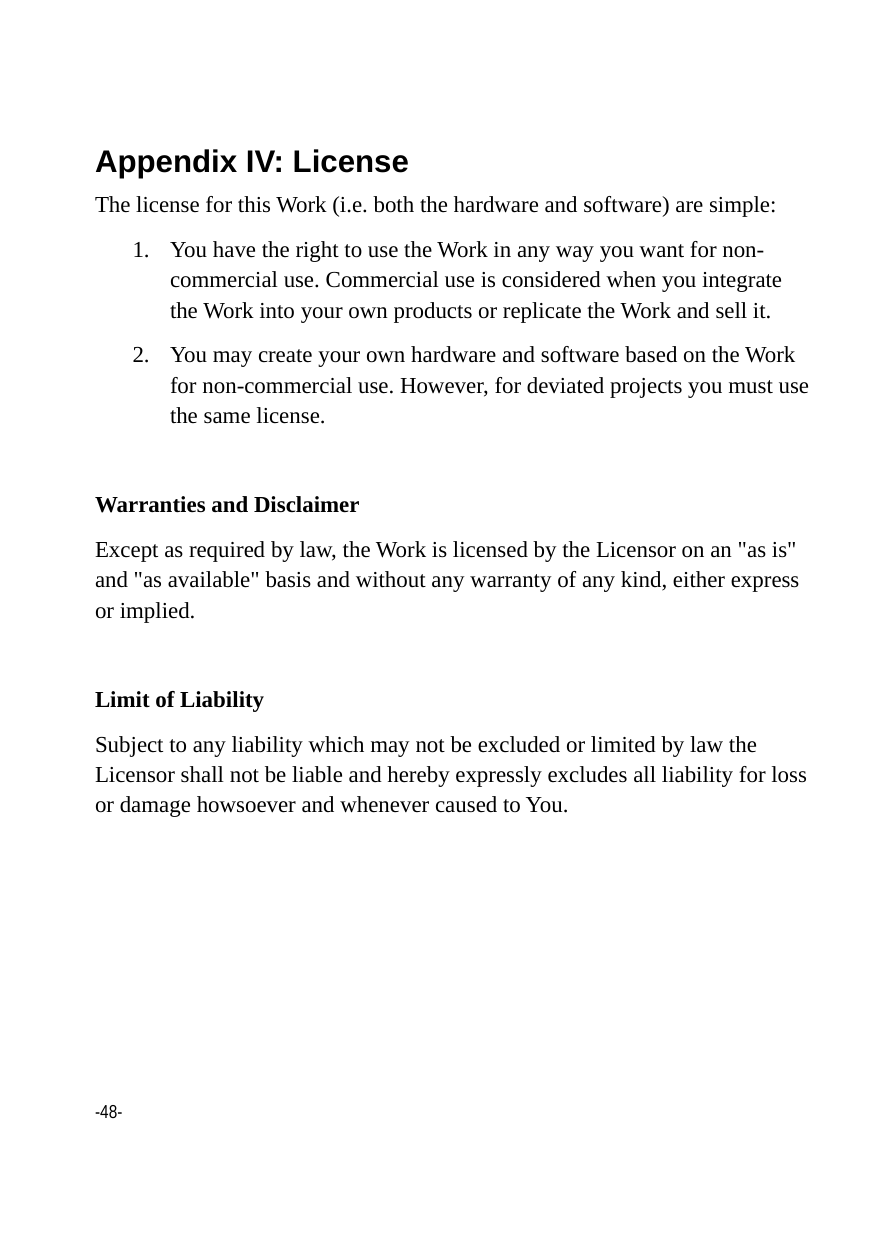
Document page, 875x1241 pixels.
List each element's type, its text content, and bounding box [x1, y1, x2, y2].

list You may create your own hardware and software based on the Work for non-commercial use. However, for deviated projects you must use the same license. [132, 342, 815, 428]
text Except as required by law, the Work is licensed by the Licensor on an "as is" and "as available" basis and without any warranty of any kind, either express or implied. [95, 536, 815, 623]
text Warranties and Disclaimer [95, 492, 815, 518]
subtitle Appendix IV: License [95, 143, 815, 179]
list You have the right to use the Work in any way you want for non-commercial use. Commercial use is considered when you integrate the Work into your own products or replicate the Work and sell it. [132, 236, 815, 323]
text Subject to any liability which may not be excluded or limited by law the Licensor shall not be liable and hereby expressly excludes all liability for loss or damage howsoever and whenever caused to You. [95, 731, 815, 818]
text The license for this Work (i.e. both the hardware and software) are simple: [95, 192, 815, 218]
text Limit of Liability [95, 686, 815, 713]
